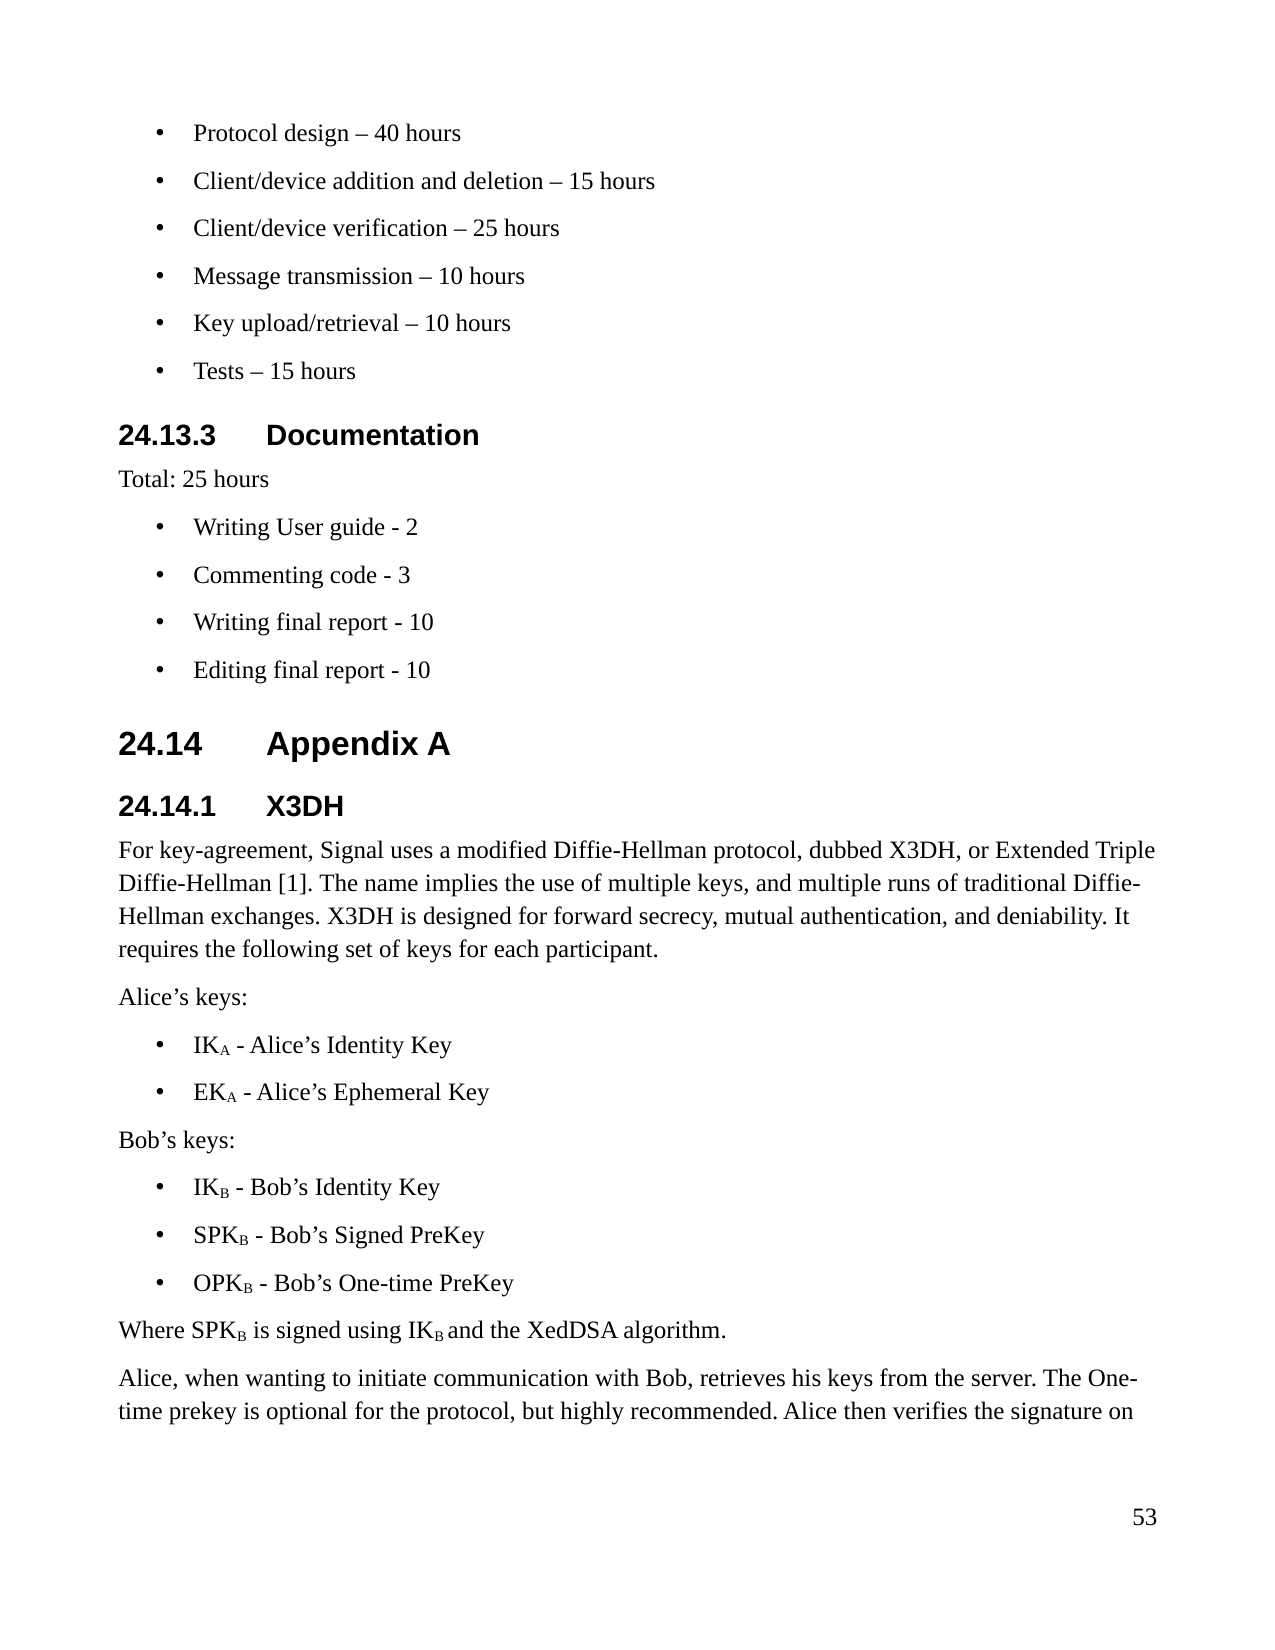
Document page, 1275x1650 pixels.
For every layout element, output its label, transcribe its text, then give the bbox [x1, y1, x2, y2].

list Writing final report - 10 [156, 607, 1157, 636]
text For key-agreement, Signal uses a modified Diffie-Hellman protocol, dubbed X3DH, or Extended Triple Diffie-Hellman [1]. The name implies the use of multiple keys, and multiple runs of traditional Diffie-Hellman exchanges. X3DH is designed for forward secrecy, mutual authentication, and deniability. It requires the following set of keys for each participant. [118, 835, 1157, 963]
list IKA - Alice’s Identity Key [156, 1030, 1157, 1058]
subtitle X3DH [118, 789, 1157, 823]
list Writing User guide - 2 [156, 512, 1157, 541]
list Protocol design – 40 hours [156, 118, 1157, 147]
list SPKB - Bob’s Signed PreKey [156, 1220, 1157, 1249]
list Tests – 15 hours [156, 356, 1157, 385]
list EKA - Alice’s Ephemeral Key [156, 1077, 1157, 1106]
list Commenting code - 3 [156, 560, 1157, 588]
text Bob’s keys: [118, 1125, 1157, 1154]
text Alice, when wanting to initiate communication with Bob, retrieves his keys from the server. The One-time prekey is optional for the protocol, but highly recommended. Alice then verifies the signature on [118, 1363, 1157, 1425]
list Editing final report - 10 [156, 655, 1157, 684]
subtitle Documentation [118, 418, 1157, 452]
text Total: 25 hours [118, 464, 1157, 493]
list OPKB - Bob’s One-time PreKey [156, 1268, 1157, 1296]
list IKB - Bob’s Identity Key [156, 1172, 1157, 1201]
list Message transmission – 10 hours [156, 261, 1157, 290]
list Client/device addition and deletion – 15 hours [156, 166, 1157, 194]
subtitle Appendix A [118, 723, 1157, 762]
list Key upload/retrieval – 10 hours [156, 308, 1157, 337]
text Alice’s keys: [118, 982, 1157, 1011]
list Client/device verification – 25 hours [156, 213, 1157, 242]
text Where SPKB is signed using IKB and the XedDSA algorithm. [118, 1315, 1157, 1344]
